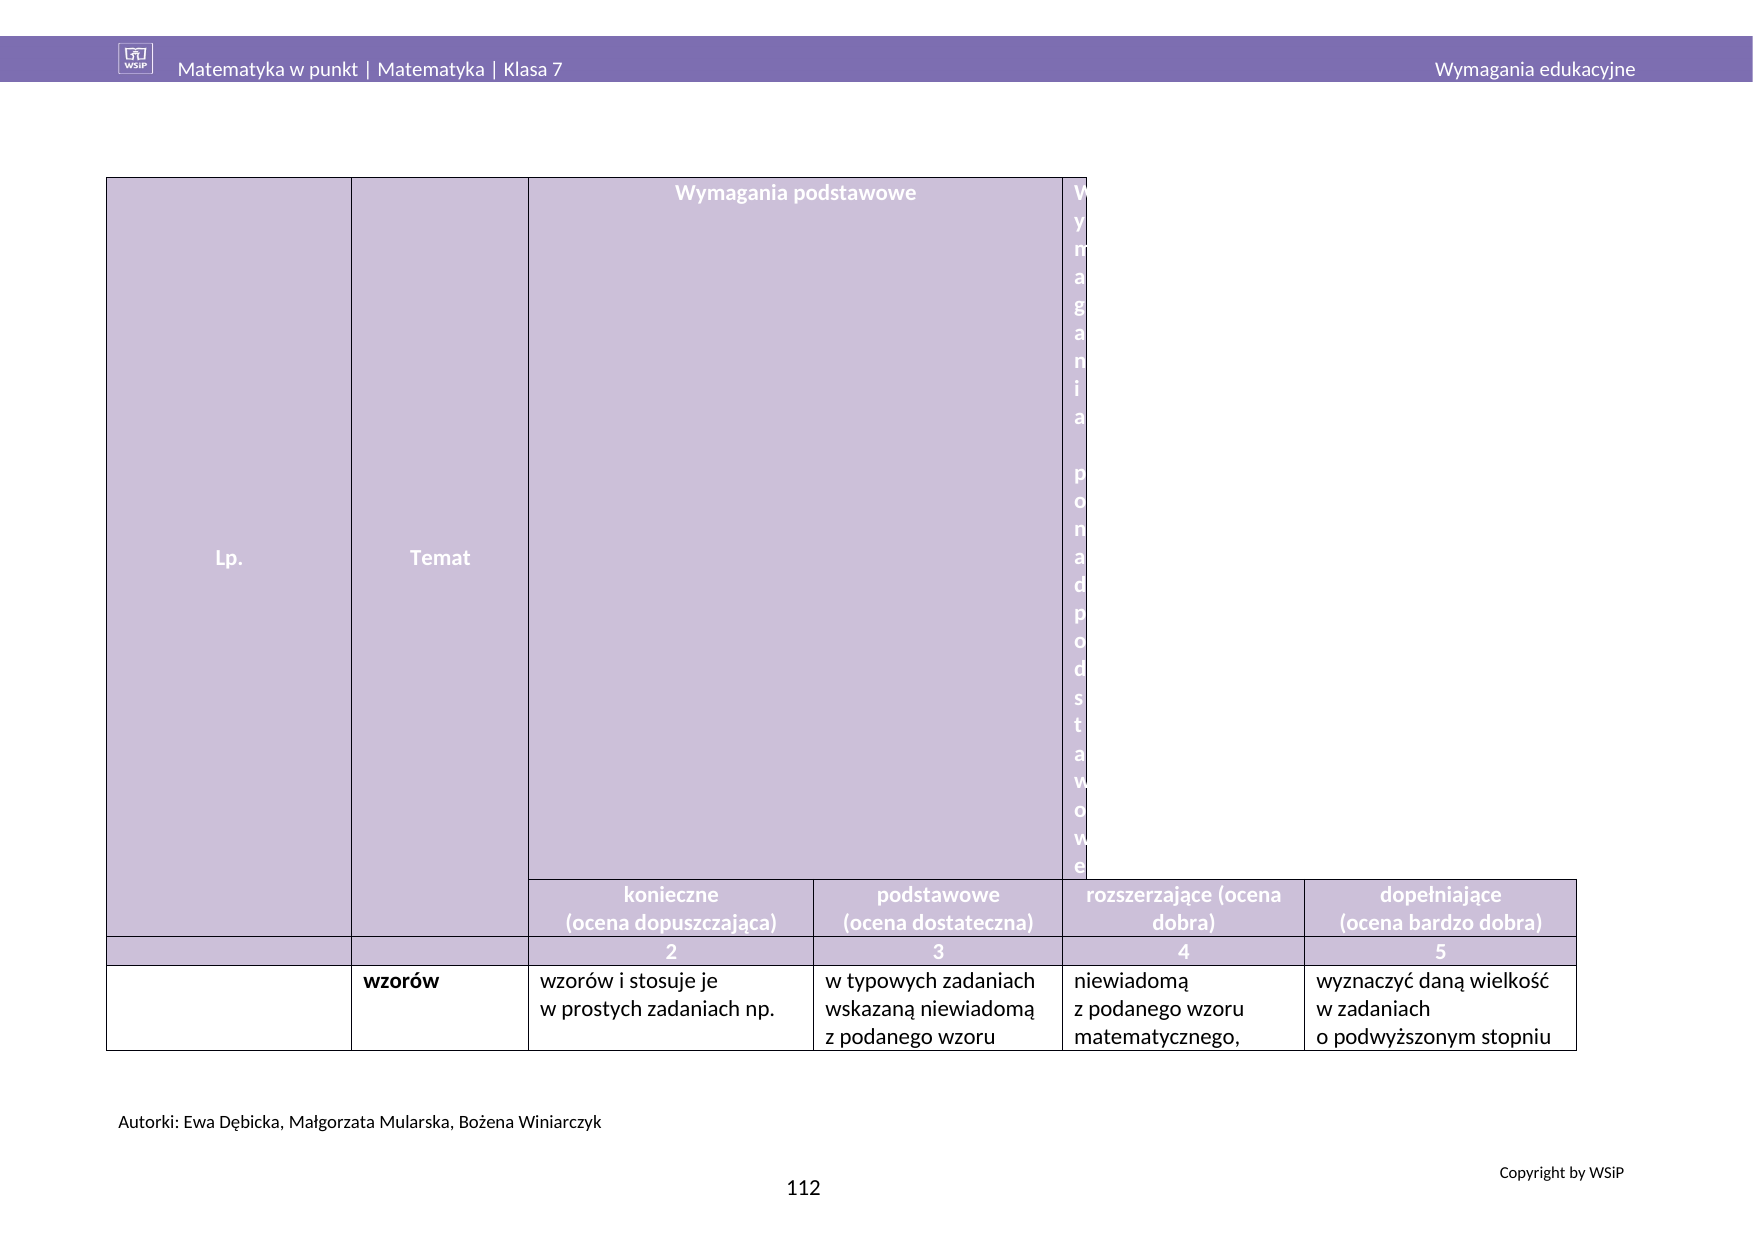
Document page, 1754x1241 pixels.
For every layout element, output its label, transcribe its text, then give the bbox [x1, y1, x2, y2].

table_cell [352, 937, 528, 965]
table_header Temat [352, 178, 528, 936]
table_cell [107, 966, 351, 1050]
table_cell niewiadomą z podanego wzoru matematycznego, [1063, 966, 1304, 1050]
picture [0, 36, 1753, 82]
table_cell 4 [1063, 937, 1304, 965]
table_header Lp. [107, 178, 351, 936]
table_cell 2 [529, 937, 813, 965]
table_cell wyznaczyć daną wielkość w zadaniach o podwyższonym stopniu [1305, 966, 1576, 1050]
table_cell podstawowe (ocena dostateczna) [814, 880, 1062, 936]
table_header Wymagania ponadpodstawowe [1063, 178, 1086, 879]
table_cell w typowych zadaniach wskazaną niewiadomą z podanego wzoru [814, 966, 1062, 1050]
table_cell wzorów [352, 966, 528, 1050]
table_header Wymagania podstawowe [529, 178, 1062, 879]
table_cell 3 [814, 937, 1062, 965]
table_cell wzorów i stosuje je w prostych zadaniach np. [529, 966, 813, 1050]
table_cell 5 [1305, 937, 1576, 965]
table_cell dopełniające (ocena bardzo dobra) [1305, 880, 1576, 936]
table_cell [107, 937, 351, 965]
table_cell rozszerzające (ocena dobra) [1063, 880, 1304, 936]
table_cell konieczne (ocena dopuszczająca) [529, 880, 813, 936]
